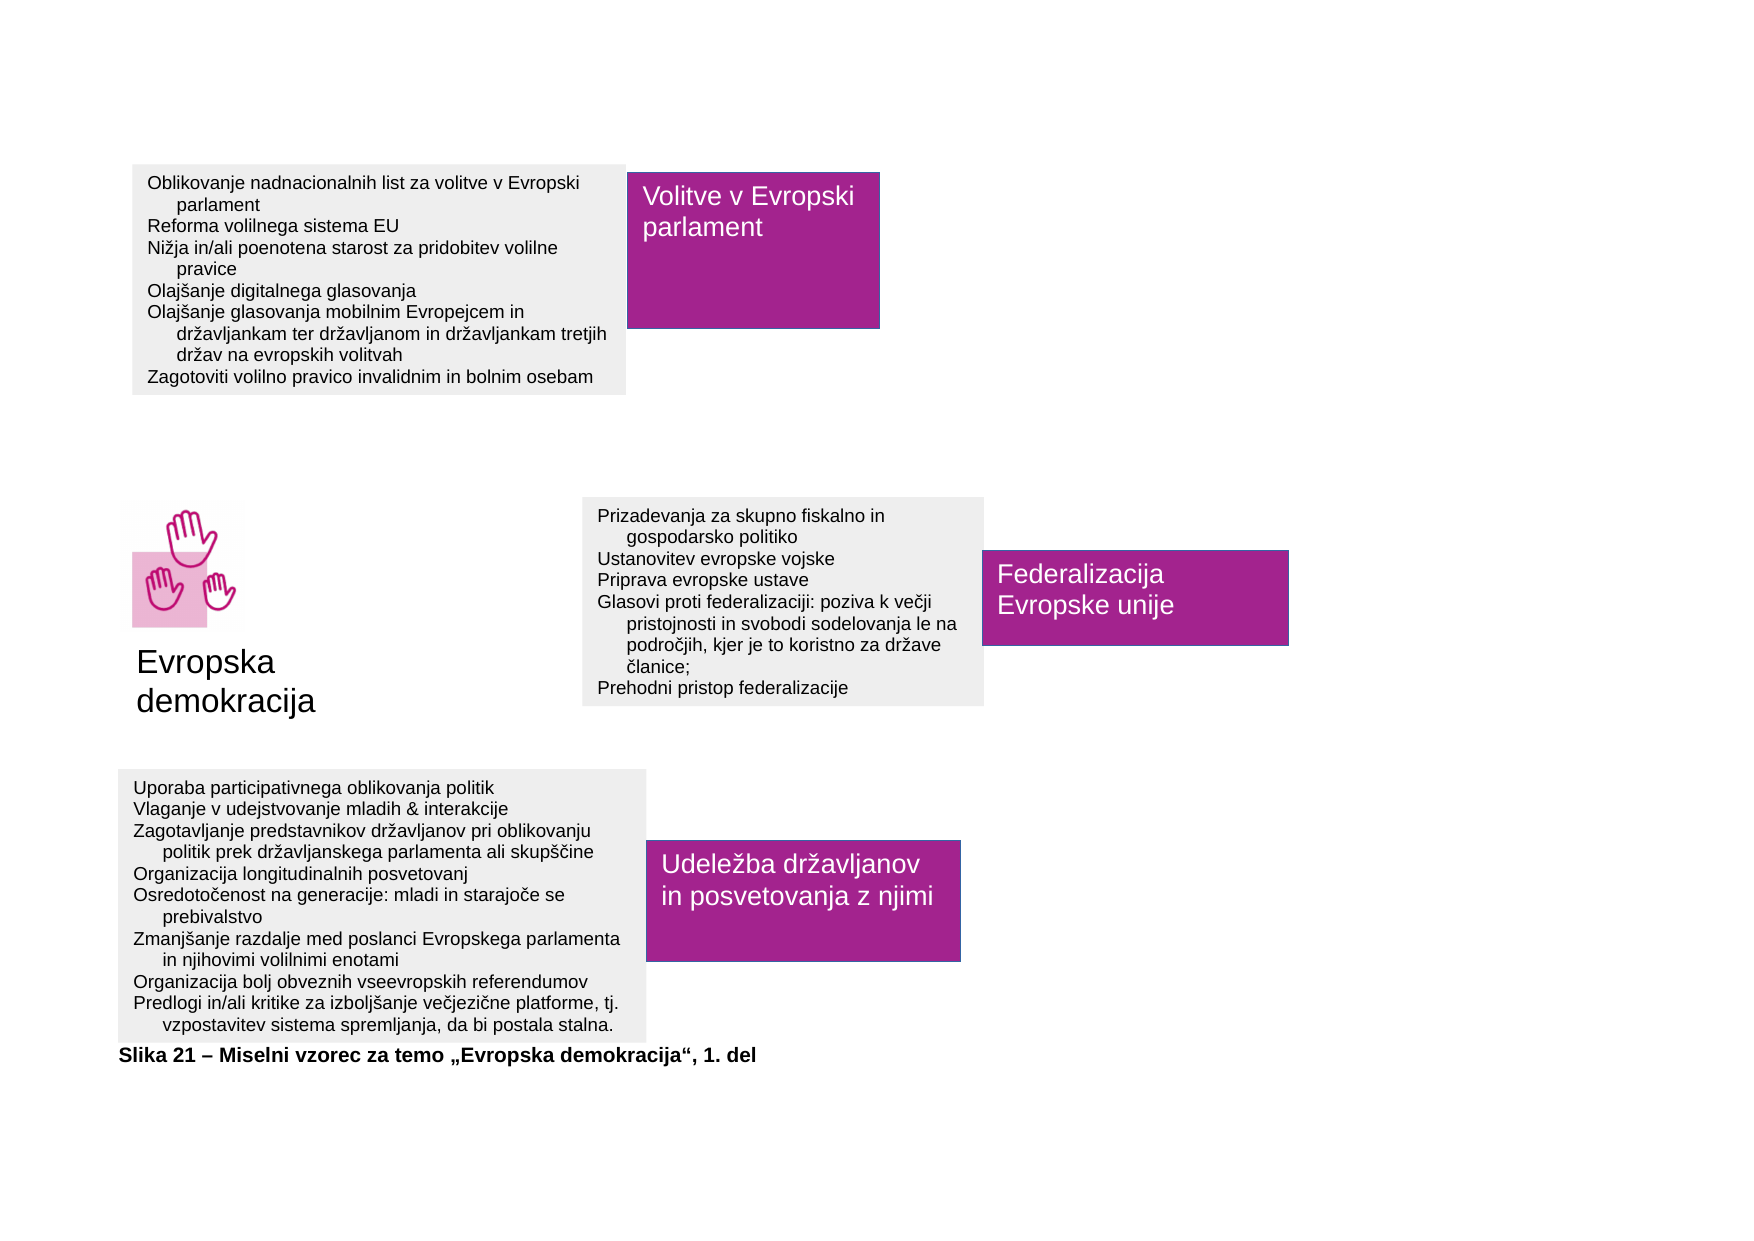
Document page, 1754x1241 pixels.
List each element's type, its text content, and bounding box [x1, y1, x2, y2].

text Slika 21 – Miselni vzorec za temo „Evropska demokracija“, 1. del [118, 177, 1289, 1067]
picture [120, 500, 245, 632]
